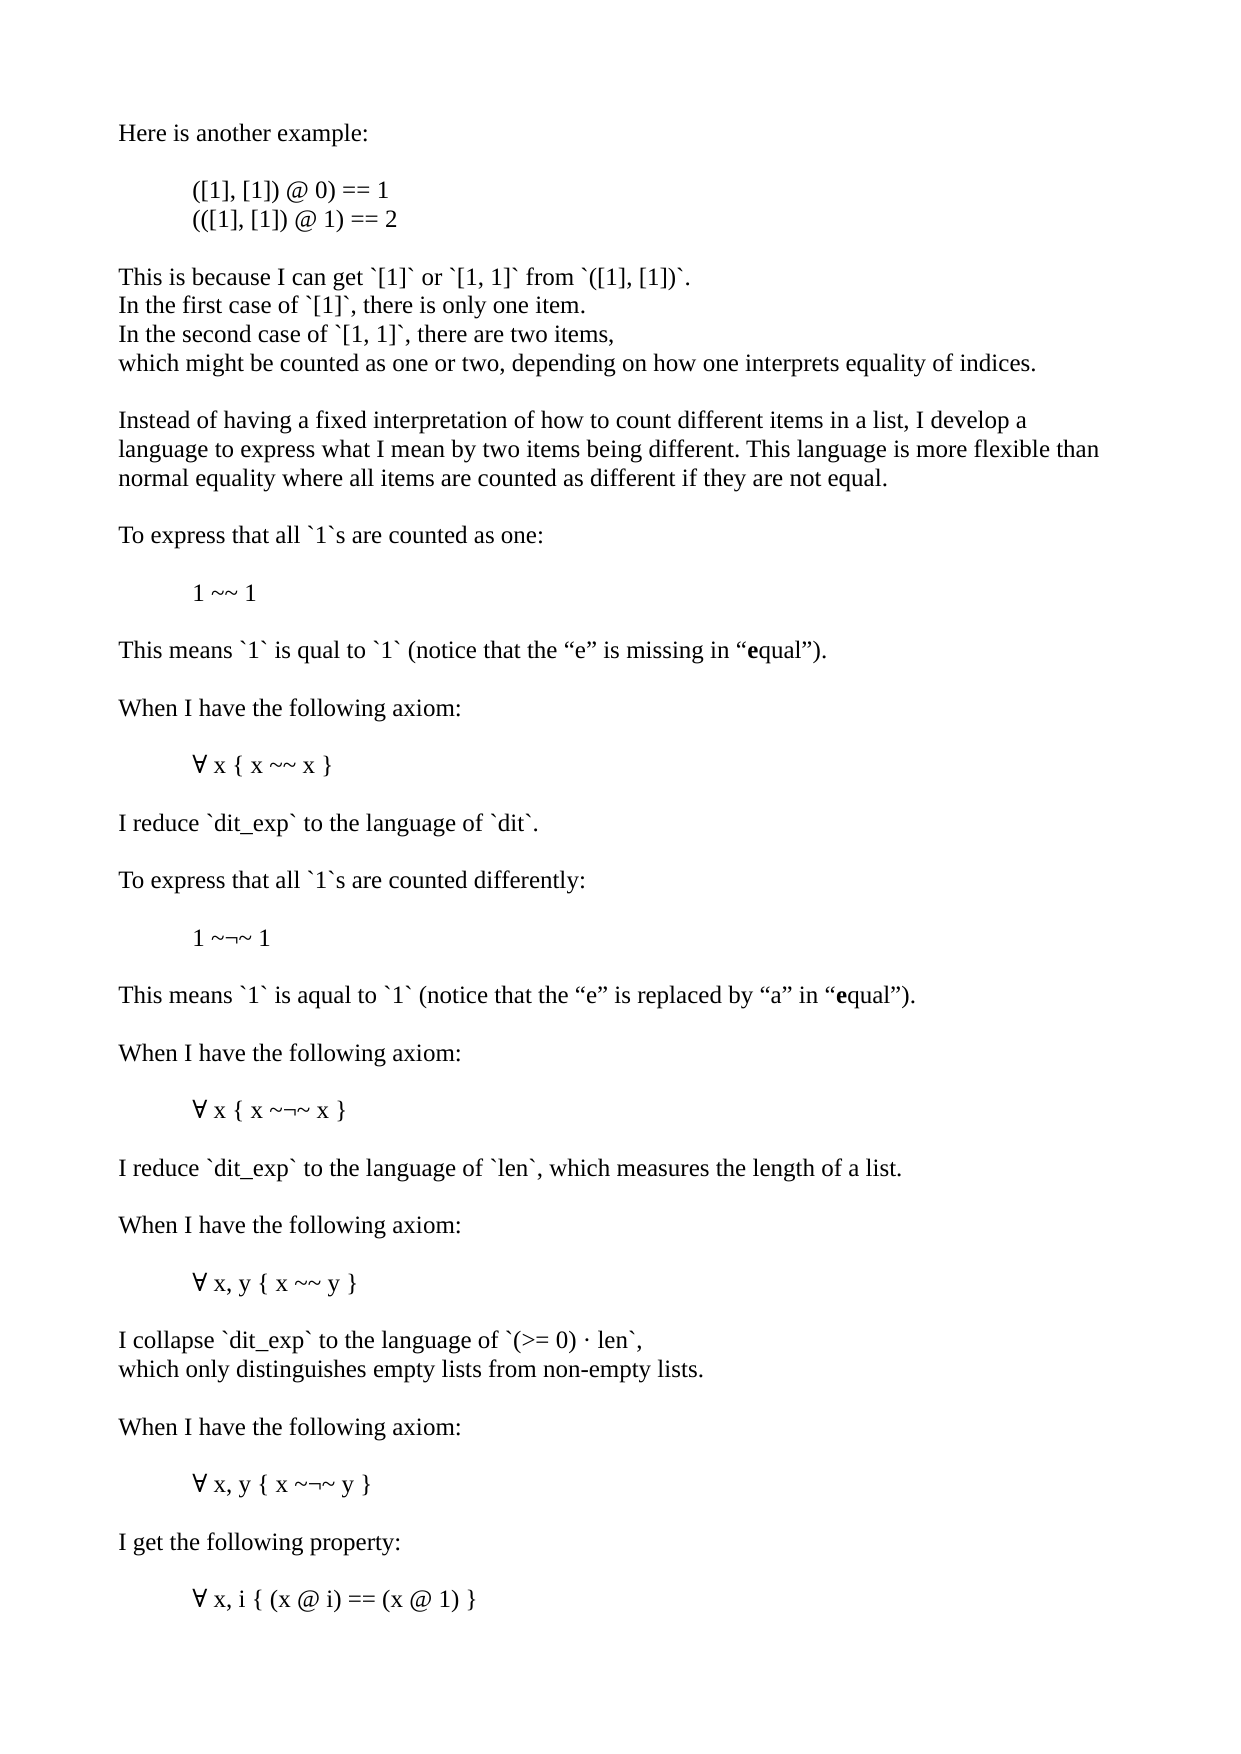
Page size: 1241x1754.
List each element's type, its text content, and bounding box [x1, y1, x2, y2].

text ∀ x, y { x ~¬~ y } [118, 1469, 1122, 1498]
text I get the following property: [118, 1527, 1122, 1556]
text I reduce `dit_exp` to the language of `dit`. [118, 808, 1122, 837]
text Instead of having a fixed interpretation of how to count different items in a list, I develop a language to express what I mean by two items being different. This language is more flexible than normal equality where all items are counted as different if they are not equal. [118, 406, 1122, 492]
text In the second case of `[1, 1]`, there are two items, [118, 319, 1122, 348]
text 1 ~~ 1 [118, 578, 1122, 607]
text ∀ x, y { x ~~ y } [118, 1268, 1122, 1297]
text (([1], [1]) @ 1) == 2 [118, 204, 1122, 233]
text 1 ~¬~ 1 [118, 923, 1122, 952]
text This means `1` is aqual to `1` (notice that the “e” is replaced by “a” in “equal”). [118, 981, 1122, 1009]
text ∀ x { x ~~ x } [118, 751, 1122, 779]
text I reduce `dit_exp` to the language of `len`, which measures the length of a list. [118, 1153, 1122, 1182]
text When I have the following axiom: [118, 1038, 1122, 1067]
text This is because I can get `[1]` or `[1, 1]` from `([1], [1])`. [118, 262, 1122, 291]
text which might be counted as one or two, depending on how one interprets equality of indices. [118, 348, 1122, 377]
text I collapse `dit_exp` to the language of `(>= 0) · len`, which only distinguishes empty lists from non-empty lists. [118, 1326, 1122, 1383]
text To express that all `1`s are counted as one: [118, 521, 1122, 549]
text Here is another example: ([1], [1]) @ 0) == 1 [118, 118, 1122, 204]
text In the first case of `[1]`, there is only one item. [118, 291, 1122, 319]
text To express that all `1`s are counted differently: [118, 866, 1122, 894]
text When I have the following axiom: [118, 1412, 1122, 1441]
text When I have the following axiom: [118, 693, 1122, 722]
text ∀ x { x ~¬~ x } [118, 1096, 1122, 1124]
text ∀ x, i { (x @ i) == (x @ 1) } [118, 1584, 1122, 1613]
text When I have the following axiom: [118, 1211, 1122, 1239]
text This means `1` is qual to `1` (notice that the “e” is missing in “equal”). [118, 636, 1122, 664]
